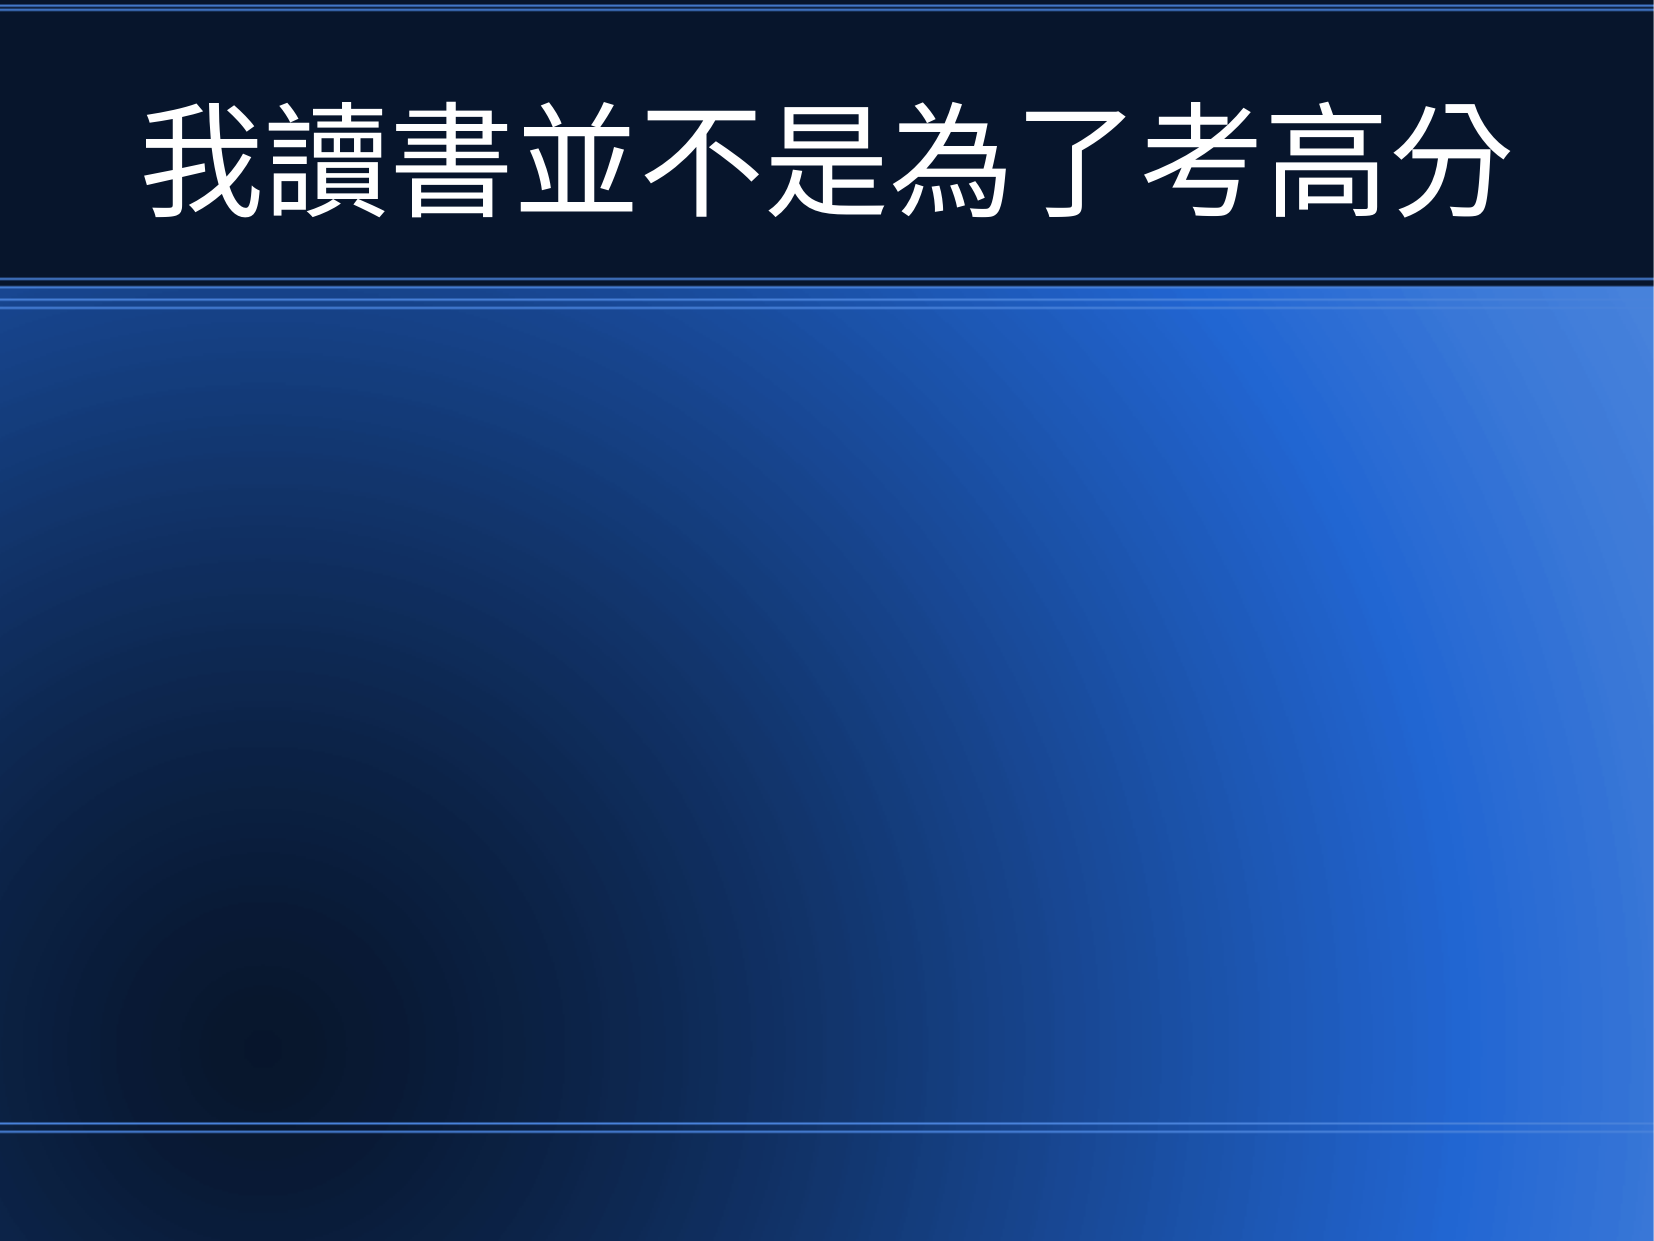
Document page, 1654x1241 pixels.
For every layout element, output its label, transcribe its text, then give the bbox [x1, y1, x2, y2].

title 我讀書並不是為了考高分 [82, 49, 1571, 257]
picture [0, 0, 1654, 1241]
